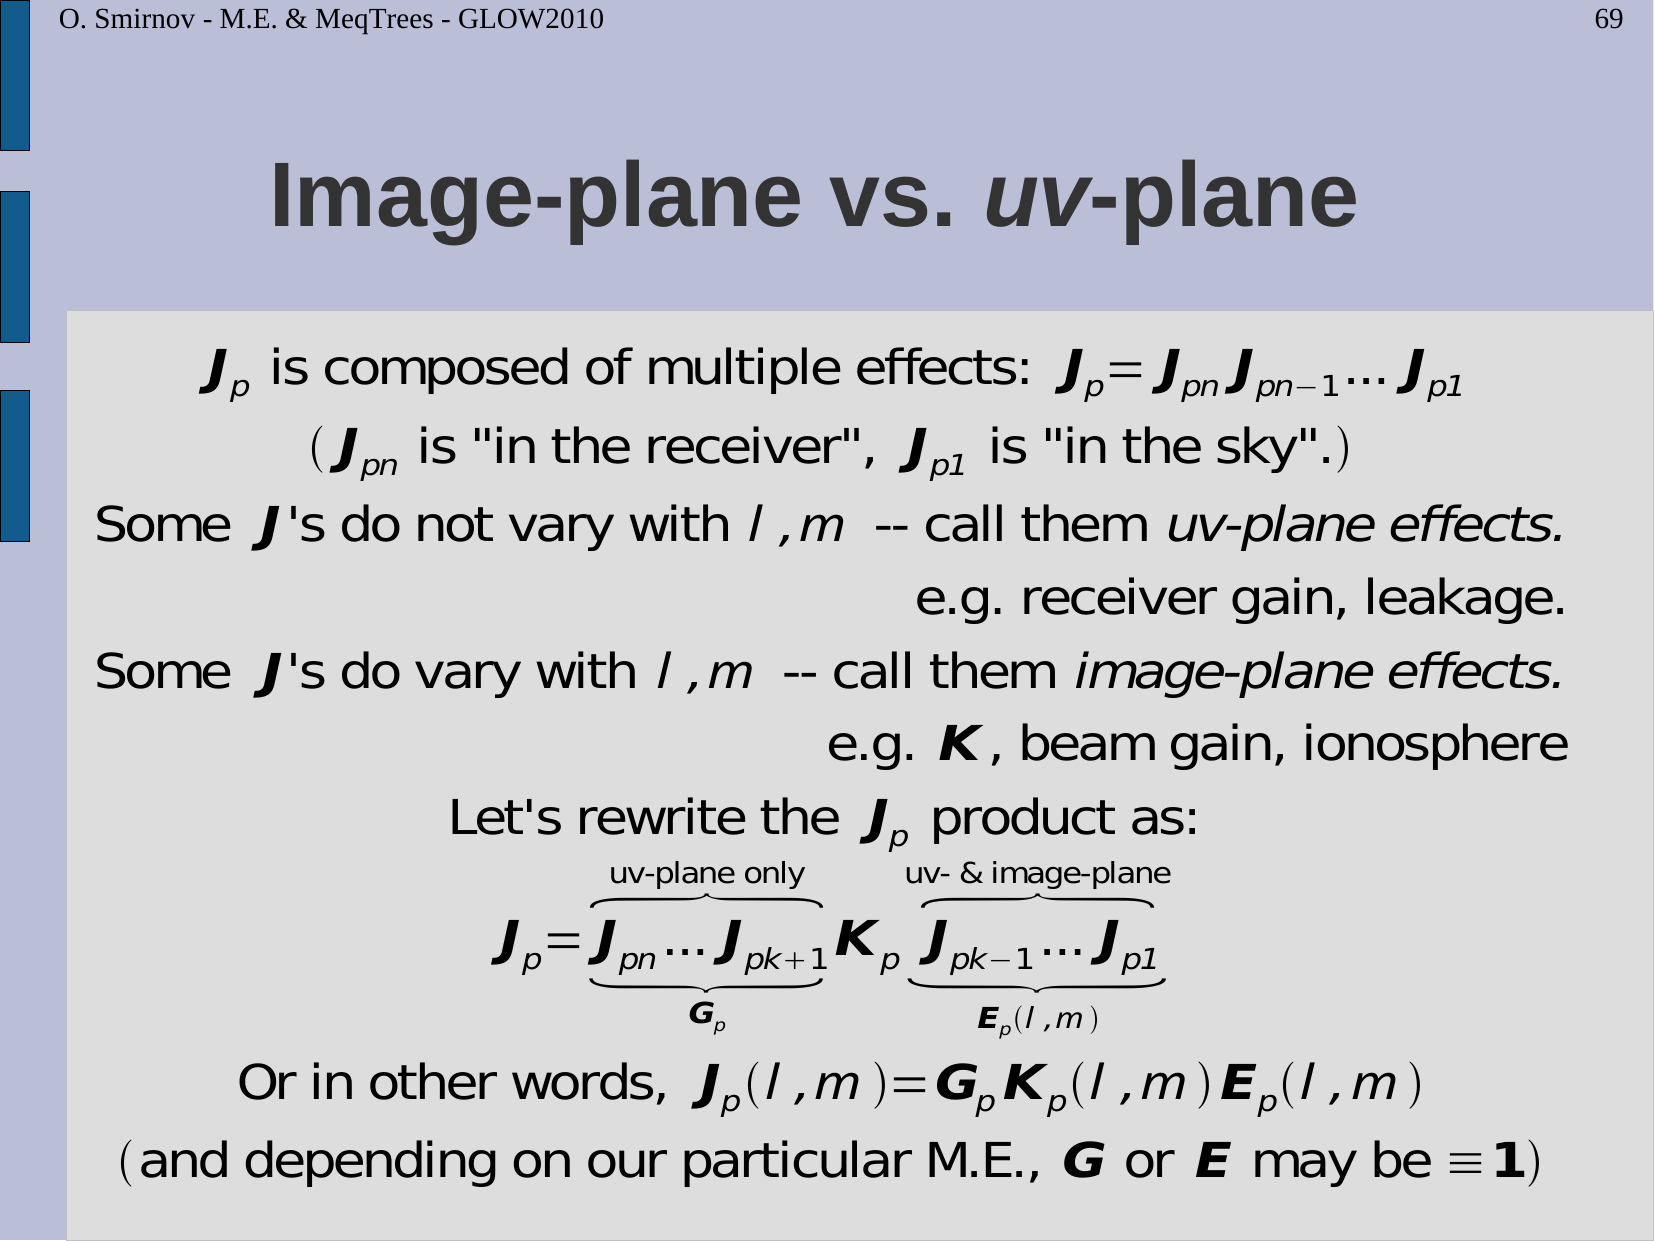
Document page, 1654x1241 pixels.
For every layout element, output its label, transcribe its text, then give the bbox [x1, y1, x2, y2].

title Image-plane vs. uv-plane [121, 91, 1534, 299]
chart [87, 328, 1573, 1192]
